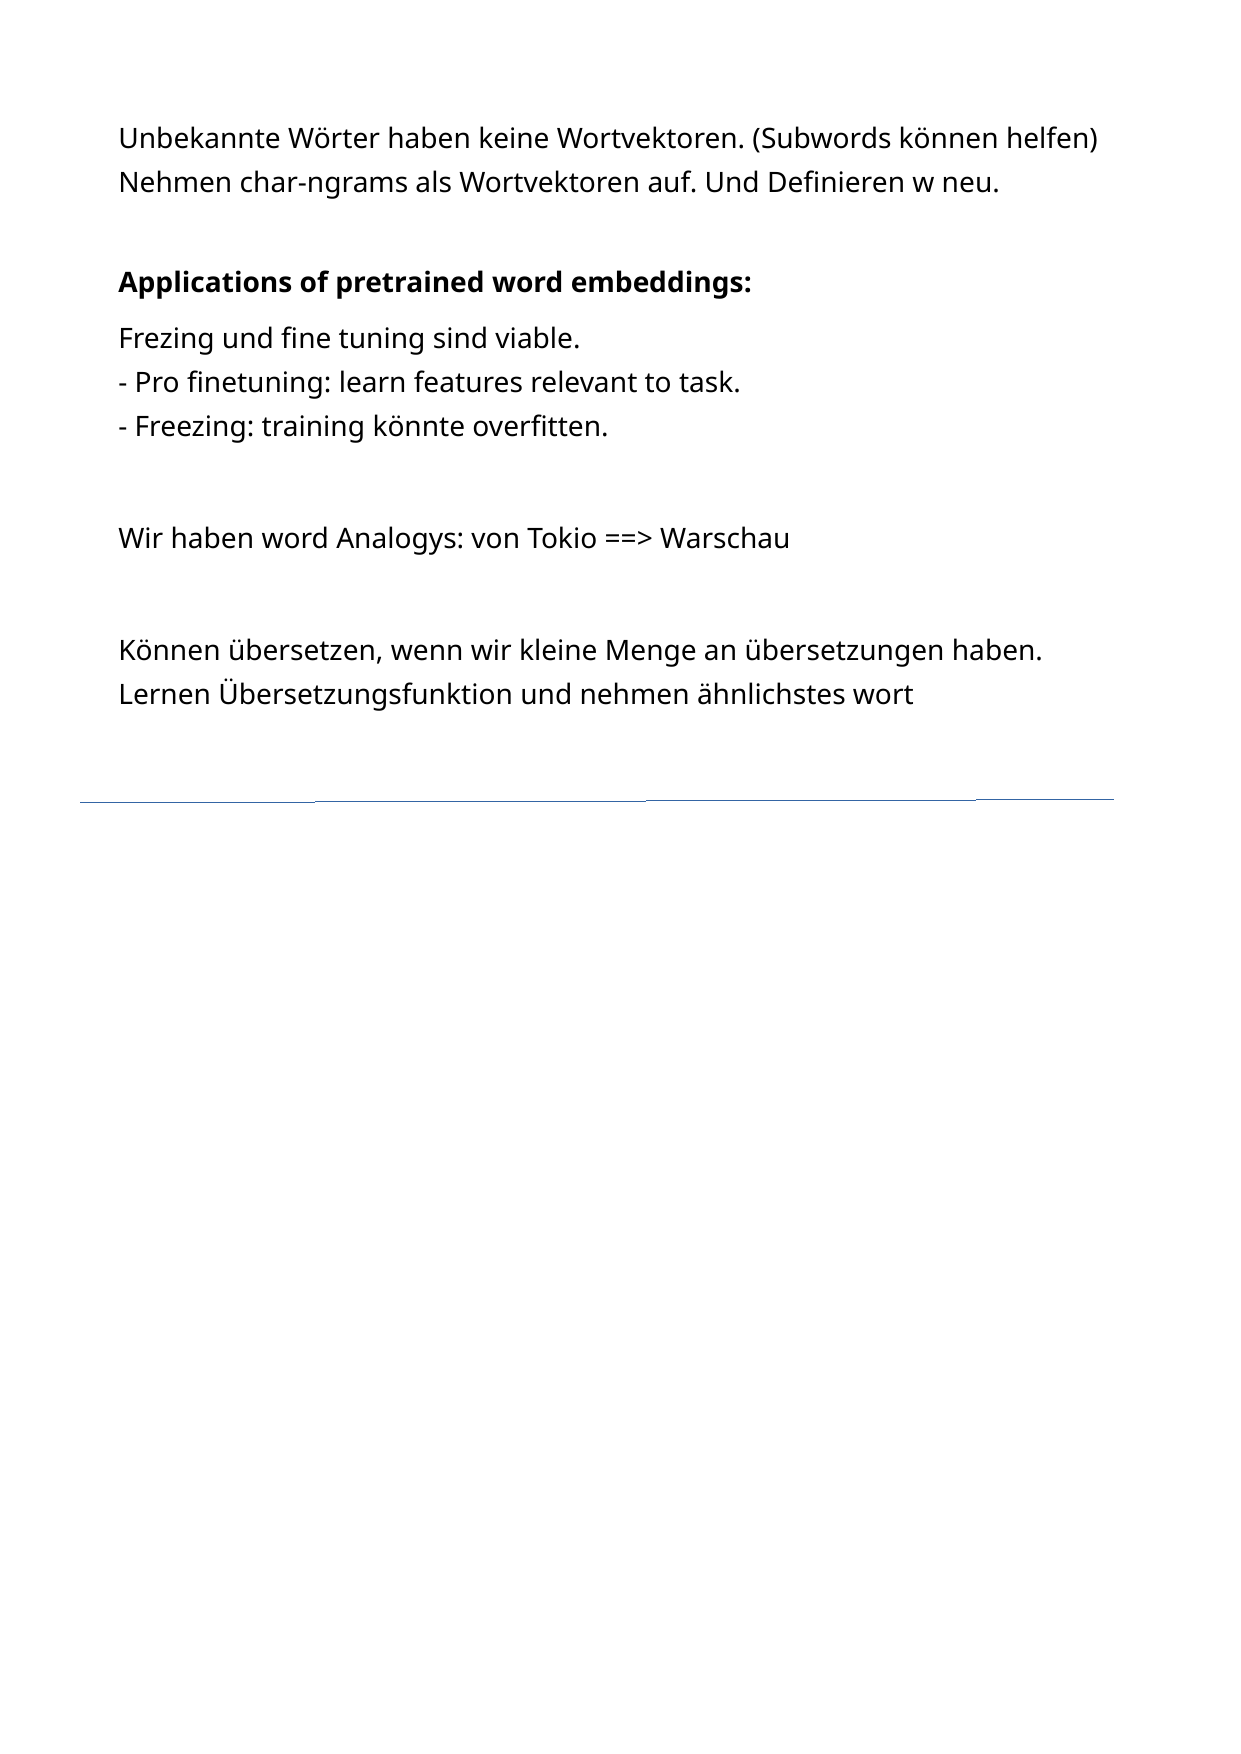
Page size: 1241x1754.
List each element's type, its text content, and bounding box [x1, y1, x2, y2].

text Unbekannte Wörter haben keine Wortvektoren. (Subwords können helfen) Nehmen char-ngrams als Wortvektoren auf. Und Definieren w neu. [118, 118, 1122, 201]
text Wir haben word Analogys: von Tokio ==> Warschau [118, 518, 1122, 556]
text Können übersetzen, wenn wir kleine Menge an übersetzungen haben. Lernen Übersetzungsfunktion und nehmen ähnlichstes wort [118, 630, 1122, 712]
text Frezing und fine tuning sind viable. - Pro finetuning: learn features relevant to task. - Freezing: training könnte overfitten. [118, 318, 1122, 444]
text Applications of pretrained word embeddings: [118, 218, 1122, 301]
